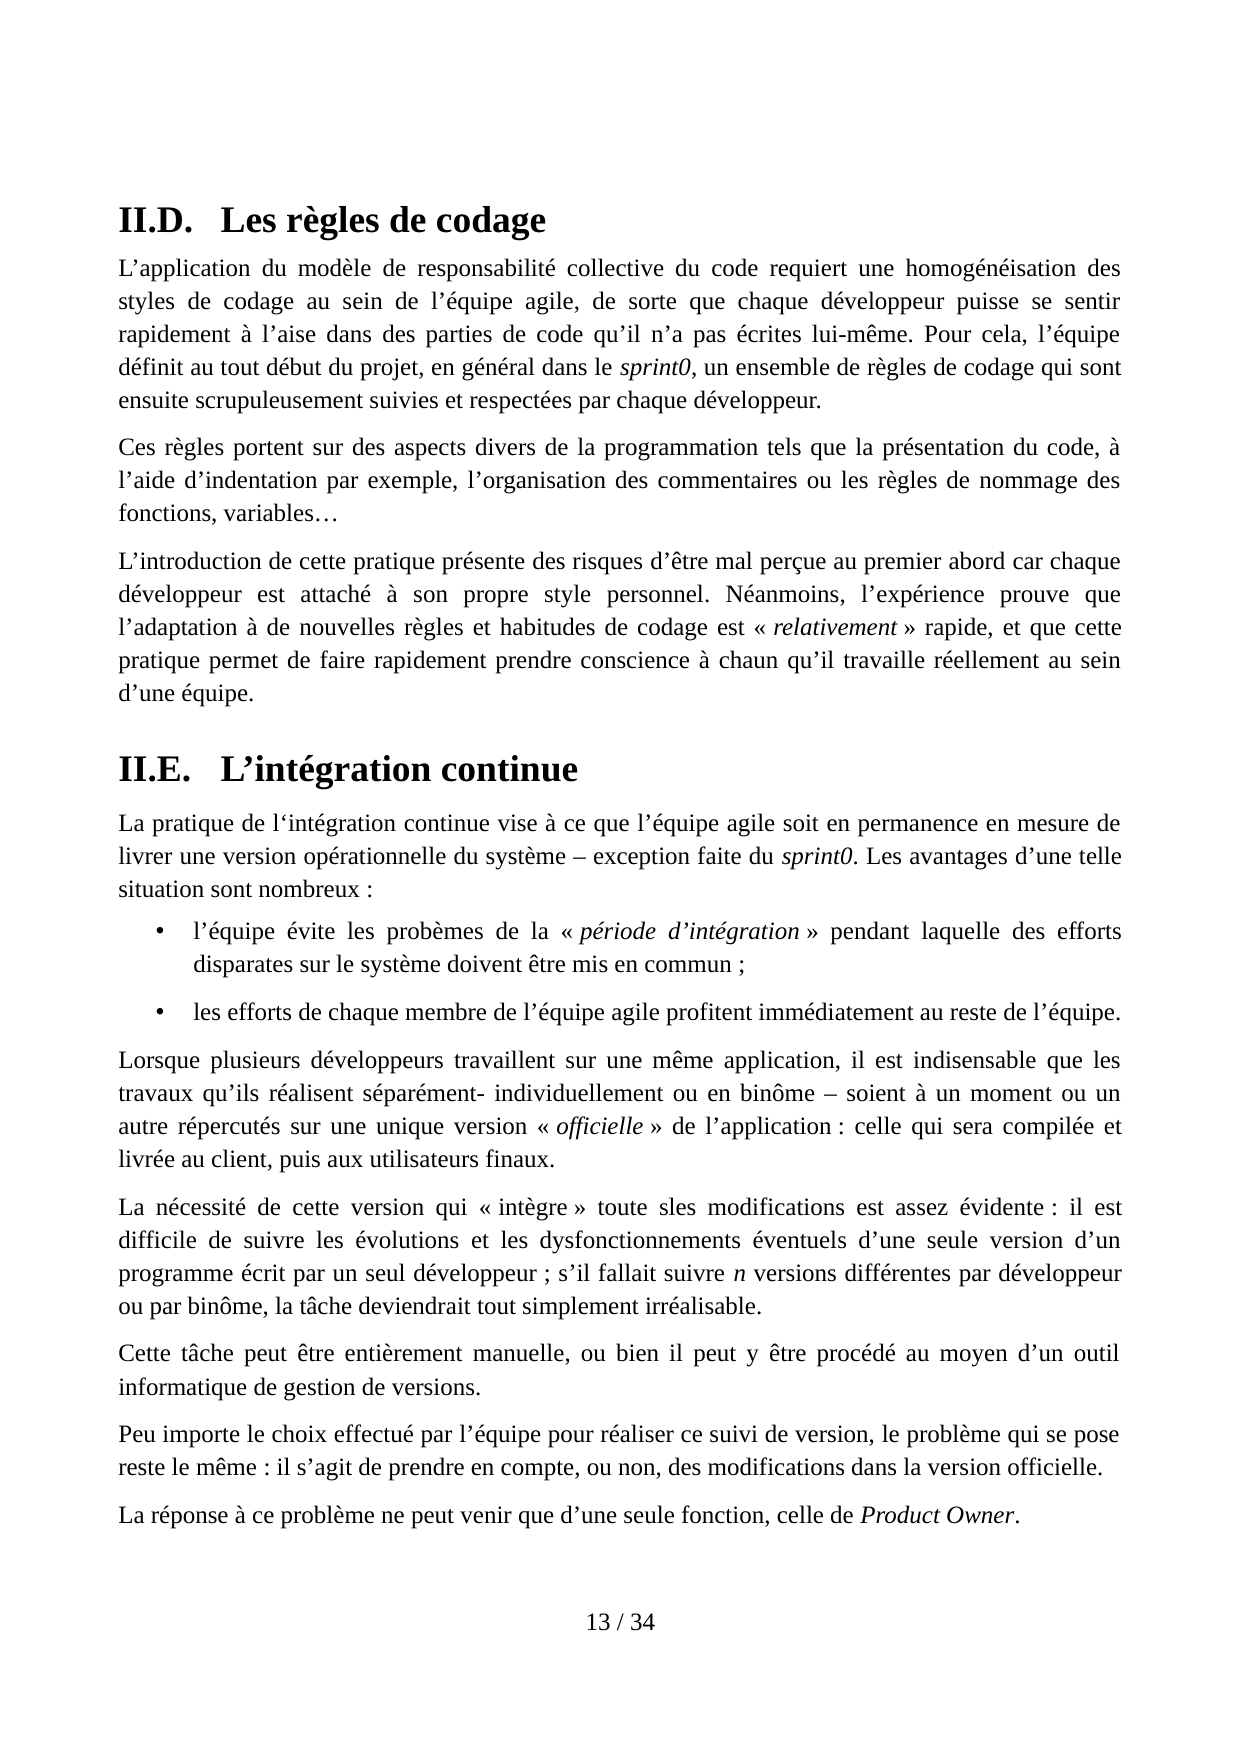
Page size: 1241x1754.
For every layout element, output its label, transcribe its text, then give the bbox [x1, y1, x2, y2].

text La nécessité de cette version qui « intègre » toute sles modifications est assez évidente : il est difficile de suivre les évolutions et les dysfonctionnements éventuels d’une seule version d’un programme écrit par un seul développeur ; s’il fallait suivre n versions différentes par développeur ou par binôme, la tâche deviendrait tout simplement irréalisable. [118, 1192, 1122, 1319]
list l’équipe évite les probèmes de la « période d’intégration » pendant laquelle des efforts disparates sur le système doivent être mis en commun ; [156, 916, 1122, 978]
subtitle Les règles de codage [118, 197, 1122, 240]
subtitle L’intégration continue [118, 747, 1122, 790]
text Ces règles portent sur des aspects divers de la programmation tels que la présentation du code, à l’aide d’indentation par exemple, l’organisation des commentaires ou les règles de nommage des fonctions, variables… [118, 432, 1122, 527]
text Peu importe le choix effectué par l’équipe pour réaliser ce suivi de version, le problème qui se pose reste le même : il s’agit de prendre en compte, ou non, des modifications dans la version officielle. [118, 1419, 1122, 1481]
text Lorsque plusieurs développeurs travaillent sur une même application, il est indisensable que les travaux qu’ils réalisent séparément- individuellement ou en binôme – soient à un moment ou un autre répercutés sur une unique version « officielle » de l’application : celle qui sera compilée et livrée au client, puis aux utilisateurs finaux. [118, 1045, 1122, 1173]
list les efforts de chaque membre de l’équipe agile profitent immédiatement au reste de l’équipe. [156, 997, 1122, 1026]
text La pratique de l‘intégration continue vise à ce que l’équipe agile soit en permanence en mesure de livrer une version opérationnelle du système – exception faite du sprint0. Les avantages d’une telle situation sont nombreux : [118, 808, 1122, 903]
text Cette tâche peut être entièrement manuelle, ou bien il peut y être procédé au moyen d’un outil informatique de gestion de versions. [118, 1338, 1122, 1400]
text L’introduction de cette pratique présente des risques d’être mal perçue au premier abord car chaque développeur est attaché à son propre style personnel. Néanmoins, l’expérience prouve que l’adaptation à de nouvelles règles et habitudes de codage est « relativement » rapide, et que cette pratique permet de faire rapidement prendre conscience à chaun qu’il travaille réellement au sein d’une équipe. [118, 546, 1122, 707]
text La réponse à ce problème ne peut venir que d’une seule fonction, celle de Product Owner. [118, 1500, 1122, 1529]
text L’application du modèle de responsabilité collective du code requiert une homogénéisation des styles de codage au sein de l’équipe agile, de sorte que chaque développeur puisse se sentir rapidement à l’aise dans des parties de code qu’il n’a pas écrites lui-même. Pour cela, l’équipe définit au tout début du projet, en général dans le sprint0, un ensemble de règles de codage qui sont ensuite scrupuleusement suivies et respectées par chaque développeur. [118, 253, 1122, 414]
